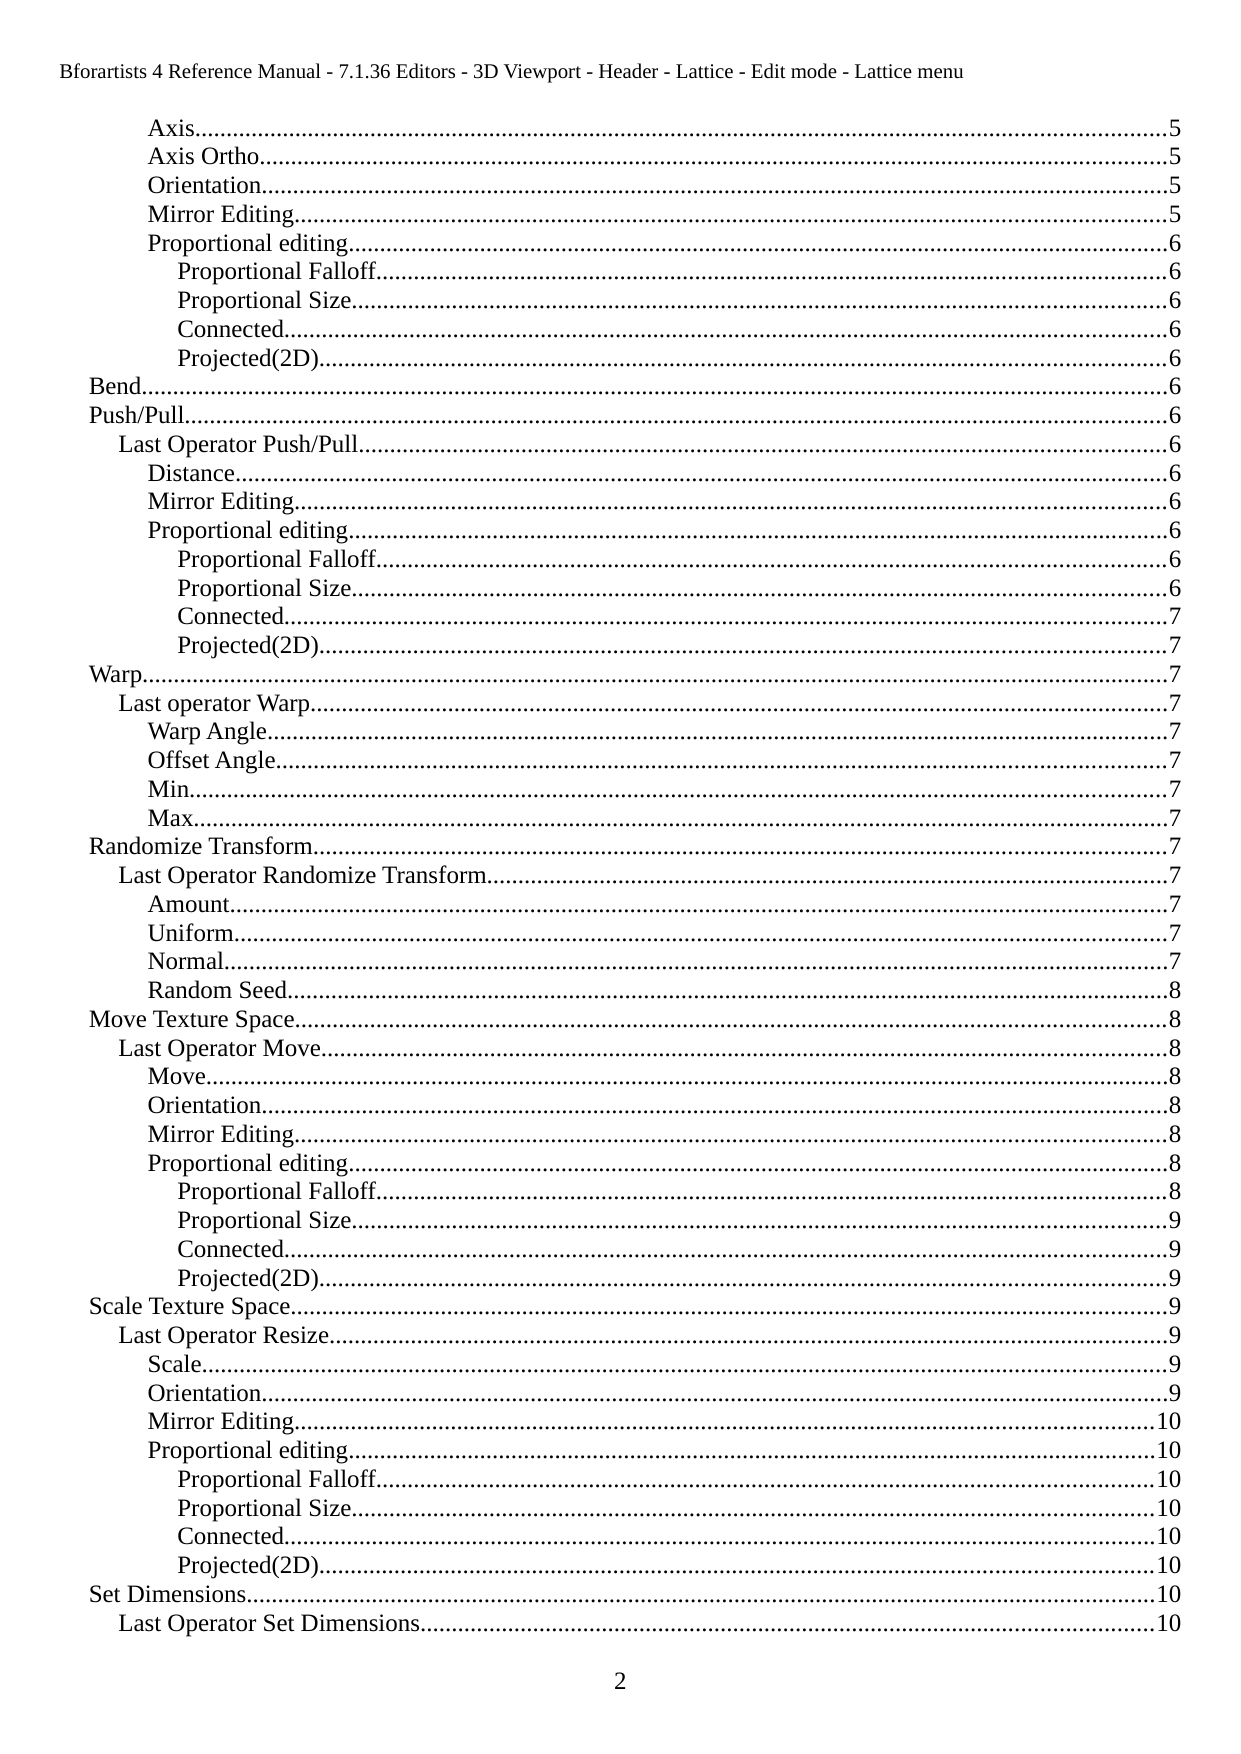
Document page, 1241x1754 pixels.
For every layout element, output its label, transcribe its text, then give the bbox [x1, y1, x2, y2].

text Last Operator Resize 9 [118, 1320, 1181, 1349]
text Projected(2D) 10 [177, 1550, 1181, 1579]
text Proportional Falloff 6 [177, 256, 1181, 285]
text Scale Texture Space 9 [88, 1291, 1181, 1320]
text Warp 7 [88, 659, 1181, 688]
text Axis 5 [147, 113, 1181, 141]
text Randomize Transform 7 [88, 831, 1181, 860]
text Bend 6 [88, 371, 1181, 400]
text Mirror Editing 6 [147, 486, 1181, 515]
text Proportional editing 6 [147, 228, 1181, 256]
text Scale 9 [147, 1349, 1181, 1378]
text Min 7 [147, 774, 1181, 803]
text Mirror Editing 8 [147, 1119, 1181, 1148]
text Proportional Size 6 [177, 573, 1181, 601]
text Proportional Falloff 6 [177, 544, 1181, 573]
text Move Texture Space 8 [88, 1004, 1181, 1033]
text Proportional Falloff 8 [177, 1176, 1181, 1205]
text Last Operator Move 8 [118, 1033, 1181, 1061]
text Proportional Size 9 [177, 1205, 1181, 1234]
text Last Operator Push/Pull 6 [118, 429, 1181, 458]
text Last operator Warp 7 [118, 688, 1181, 716]
text Uniform 7 [147, 918, 1181, 946]
text Connected 6 [177, 314, 1181, 343]
text Orientation 9 [147, 1378, 1181, 1406]
text Proportional Size 10 [177, 1493, 1181, 1521]
text Distance 6 [147, 458, 1181, 486]
text Push/Pull 6 [88, 400, 1181, 429]
text Last Operator Randomize Transform 7 [118, 860, 1181, 889]
text Projected(2D) 9 [177, 1263, 1181, 1291]
text Mirror Editing 5 [147, 199, 1181, 228]
text Connected 10 [177, 1521, 1181, 1550]
text Projected(2D) 7 [177, 630, 1181, 659]
text Connected 7 [177, 601, 1181, 630]
text Connected 9 [177, 1234, 1181, 1263]
text Proportional Size 6 [177, 285, 1181, 314]
text Warp Angle 7 [147, 716, 1181, 745]
text Random Seed 8 [147, 975, 1181, 1004]
text Amount 7 [147, 889, 1181, 918]
text Move 8 [147, 1061, 1181, 1090]
text Proportional editing 10 [147, 1435, 1181, 1464]
text Proportional editing 8 [147, 1148, 1181, 1176]
text Set Dimensions 10 [88, 1579, 1181, 1608]
text Orientation 5 [147, 170, 1181, 199]
text Proportional Falloff 10 [177, 1464, 1181, 1493]
text Axis Ortho 5 [147, 141, 1181, 170]
text Max 7 [147, 803, 1181, 831]
text Orientation 8 [147, 1090, 1181, 1119]
text Projected(2D) 6 [177, 343, 1181, 371]
text Proportional editing 6 [147, 515, 1181, 544]
text Normal 7 [147, 946, 1181, 975]
text Last Operator Set Dimensions 10 [118, 1608, 1181, 1636]
text Mirror Editing 10 [147, 1406, 1181, 1435]
text Offset Angle 7 [147, 745, 1181, 774]
